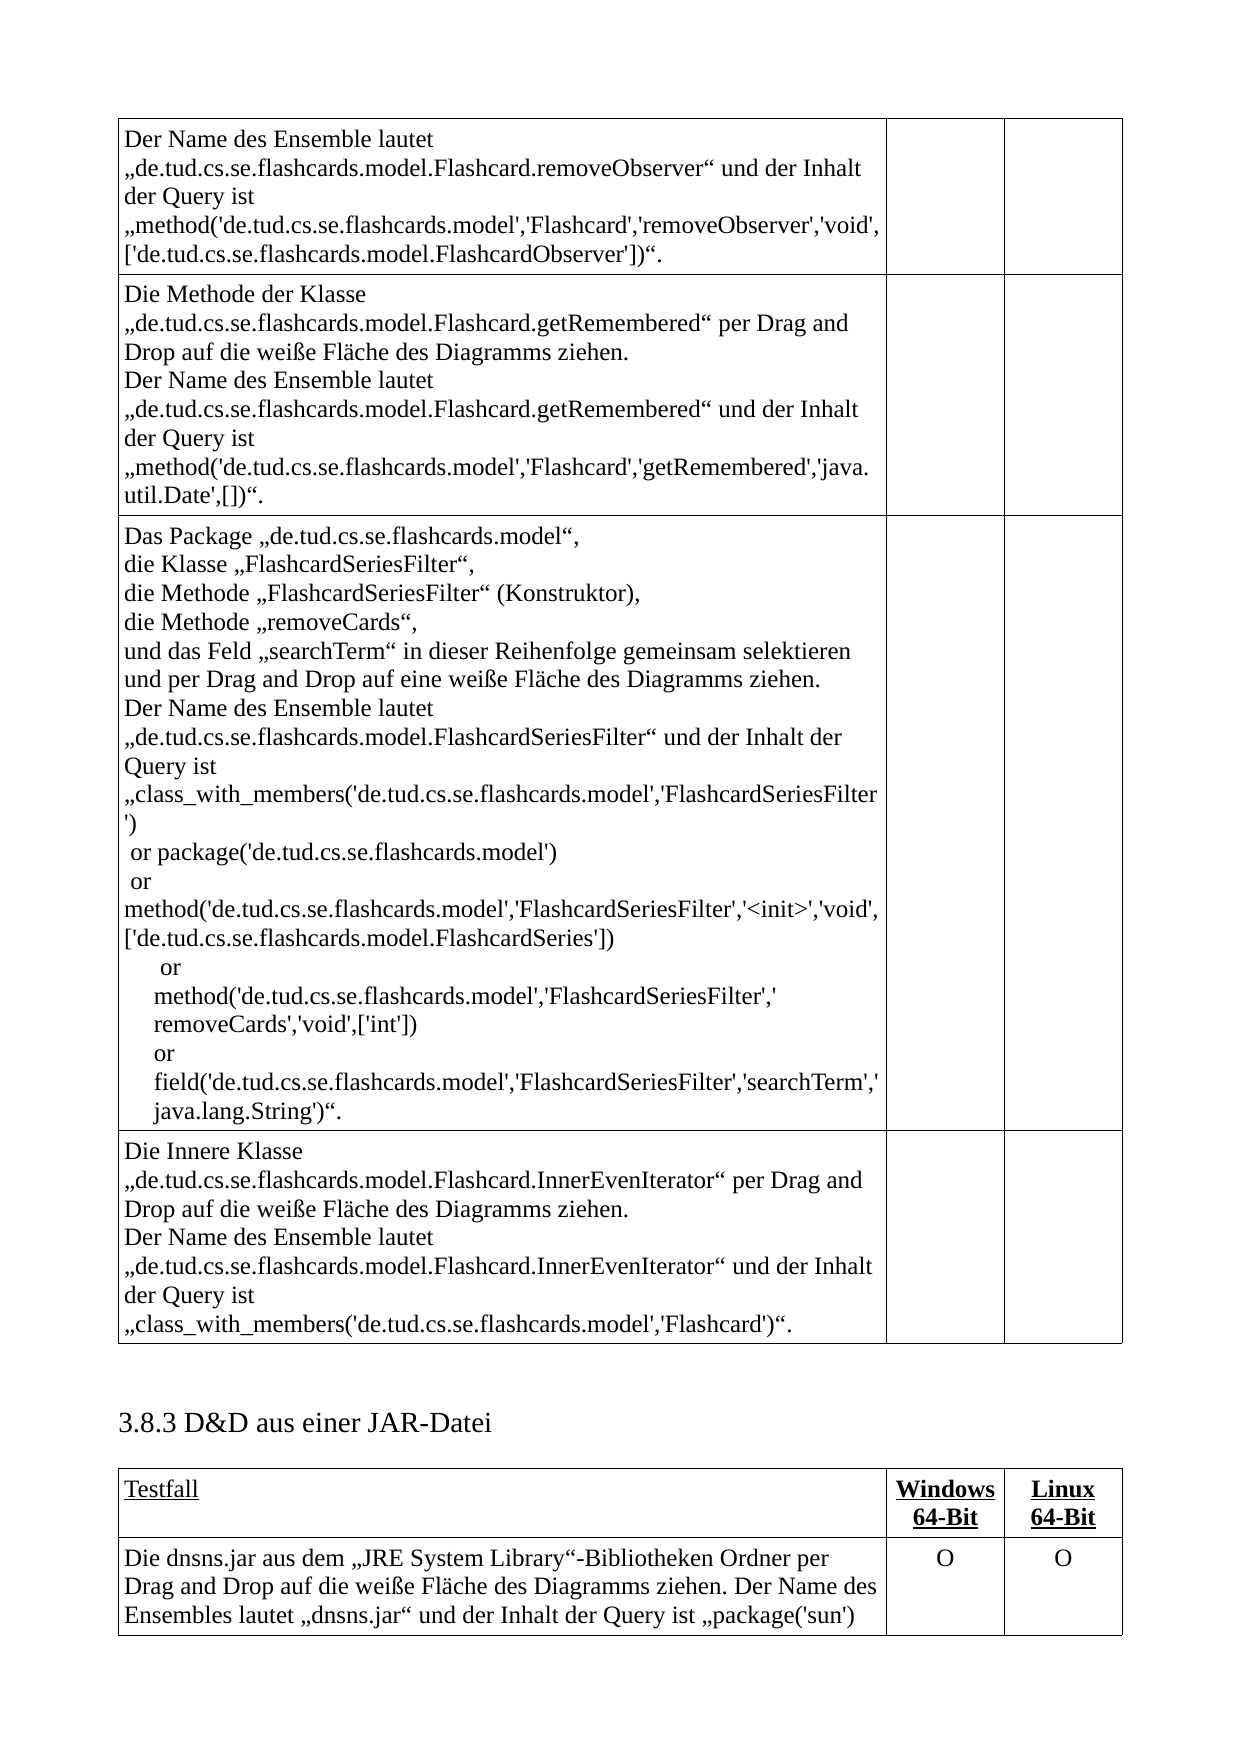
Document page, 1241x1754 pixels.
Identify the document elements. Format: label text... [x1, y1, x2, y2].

table_cell [1005, 516, 1122, 1130]
table_cell Das Package „de.tud.cs.se.flashcards.model“, die Klasse „FlashcardSeriesFilter“, die Methode „FlashcardSeriesFilter“ (Konstruktor), die Methode „removeCards“, und das Feld „searchTerm“ in dieser Reihenfolge gemeinsam selektieren und per Drag and Drop auf eine weiße Fläche des Diagramms ziehen. Der Name des Ensemble lautet „de.tud.cs.se.flashcards.model.FlashcardSeriesFilter“ und der Inhalt der Query ist „class_with_members('de.tud.cs.se.flashcards.model','FlashcardSeriesFilter') or package('de.tud.cs.se.flashcards.model') or method('de.tud.cs.se.flashcards.model','FlashcardSeriesFilter','<init>','void',['de.tud.cs.se.flashcards.model.FlashcardSeries']) or method('de.tud.cs.se.flashcards.model','FlashcardSeriesFilter',' removeCards','void',['int']) or field('de.tud.cs.se.flashcards.model','FlashcardSeriesFilter','searchTerm','java.lang.String')“. [119, 516, 886, 1130]
table_cell [887, 275, 1004, 515]
table_cell [1005, 275, 1122, 515]
table_cell Der Name des Ensemble lautet „de.tud.cs.se.flashcards.model.Flashcard.removeObserver“ und der Inhalt der Query ist „method('de.tud.cs.se.flashcards.model','Flashcard','removeObserver','void',['de.tud.cs.se.flashcards.model.FlashcardObserver'])“. [119, 119, 886, 273]
text 3.8.3 D&D aus einer JAR-Datei [118, 1406, 1122, 1439]
table_cell Die Innere Klasse „de.tud.cs.se.flashcards.model.Flashcard.InnerEvenIterator“ per Drag and Drop auf die weiße Fläche des Diagramms ziehen. Der Name des Ensemble lautet „de.tud.cs.se.flashcards.model.Flashcard.InnerEvenIterator“ und der Inhalt der Query ist „class_with_members('de.tud.cs.se.flashcards.model','Flashcard')“. [119, 1131, 886, 1343]
table_cell [887, 119, 1004, 273]
table_cell [1005, 1131, 1122, 1343]
table_cell Die dnsns.jar aus dem „JRE System Library“-Bibliotheken Ordner per Drag and Drop auf die weiße Fläche des Diagramms ziehen. Der Name des Ensembles lautet „dnsns.jar“ und der Inhalt der Query ist „package('sun') [119, 1538, 886, 1635]
table_cell [887, 516, 1004, 1130]
table_cell O [887, 1538, 1004, 1635]
table_cell [1005, 119, 1122, 273]
table_cell Die Methode der Klasse „de.tud.cs.se.flashcards.model.Flashcard.getRemembered“ per Drag and Drop auf die weiße Fläche des Diagramms ziehen. Der Name des Ensemble lautet „de.tud.cs.se.flashcards.model.Flashcard.getRemembered“ und der Inhalt der Query ist „method('de.tud.cs.se.flashcards.model','Flashcard','getRemembered','java.util.Date',[])“. [119, 275, 886, 515]
table_cell O [1005, 1538, 1122, 1635]
table_header Windows 64-Bit [887, 1469, 1004, 1537]
table_cell [887, 1131, 1004, 1343]
table_header Testfall [119, 1469, 886, 1537]
table_header Linux 64-Bit [1005, 1469, 1122, 1537]
